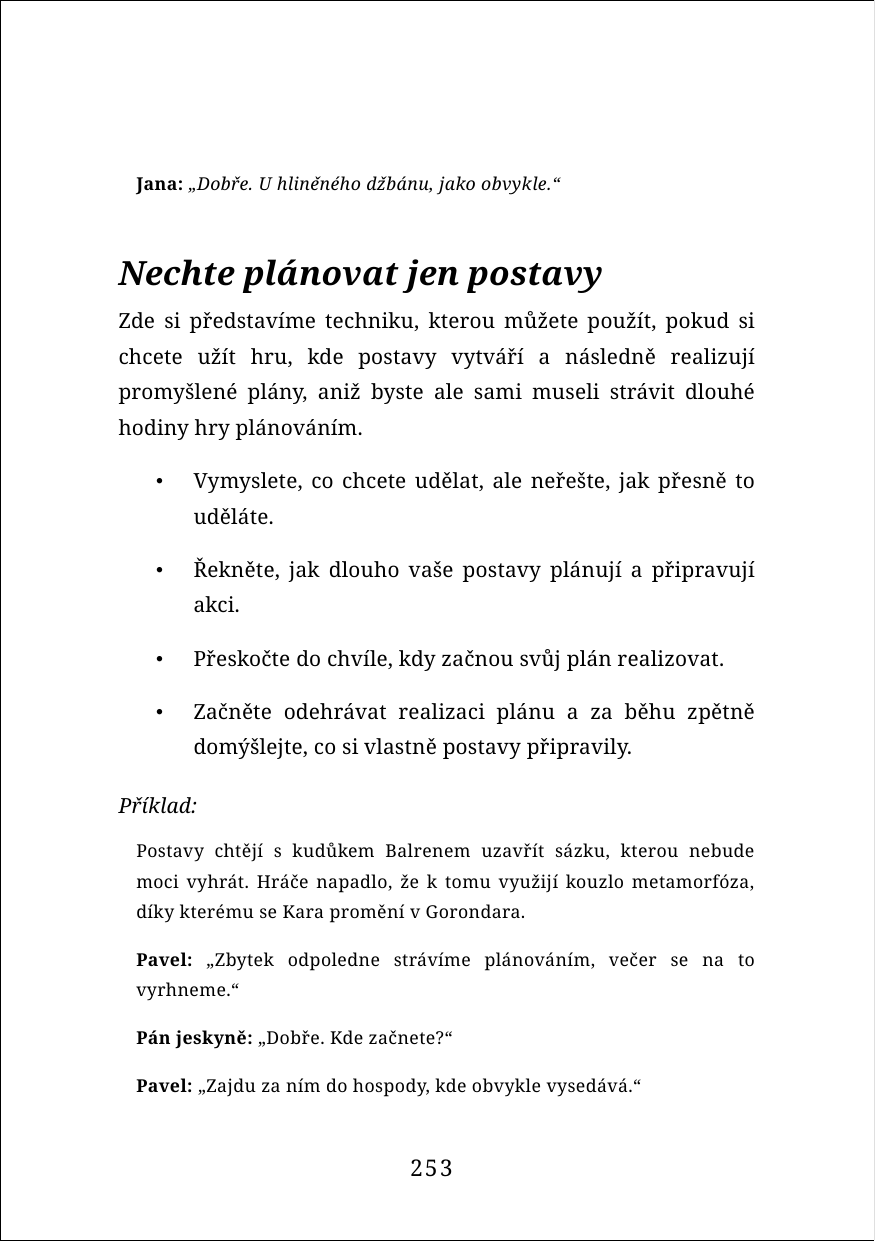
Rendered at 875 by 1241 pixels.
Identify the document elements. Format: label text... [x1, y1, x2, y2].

text Pavel: „Zajdu za ním do hospody, kde obvykle vysedává.“ [136, 1073, 756, 1097]
text Příklad: [118, 792, 756, 820]
list Přeskočte do chvíle, kdy začnou svůj plán realizovat. [156, 644, 756, 672]
list Řekněte, jak dlouho vaše postavy plánují a připravují akci. [156, 555, 756, 619]
text Postavy chtějí s kudůkem Balrenem uzavřít sázku, kterou nebude moci vyhrát. Hráče napadlo, že k tomu využijí kouzlo metamorfóza, díky kterému se Kara promění v Gorondara. [136, 839, 756, 923]
list Vymyslete, co chcete udělat, ale neřešte, jak přesně to uděláte. [156, 466, 756, 530]
text Pán jeskyně: „Dobře. Kde začnete?“ [136, 1025, 756, 1049]
text Pavel: „Zbytek odpoledne strávíme plánováním, večer se na to vyrhneme.“ [136, 947, 756, 1002]
text Zde si představíme techniku, kterou můžete použít, pokud si chcete užít hru, kde postavy vytváří a následně realizují promyšlené plány, aniž byste ale sami museli strávit dlouhé hodiny hry plánováním. [118, 306, 756, 441]
subtitle Nechte plánovat jen postavy [118, 249, 756, 295]
text Jana: „Dobře. U hliněného džbánu, jako obvykle.“ [136, 172, 756, 196]
list Začněte odehrávat realizaci plánu a za běhu zpětně domýšlejte, co si vlastně postavy připravily. [156, 697, 756, 761]
